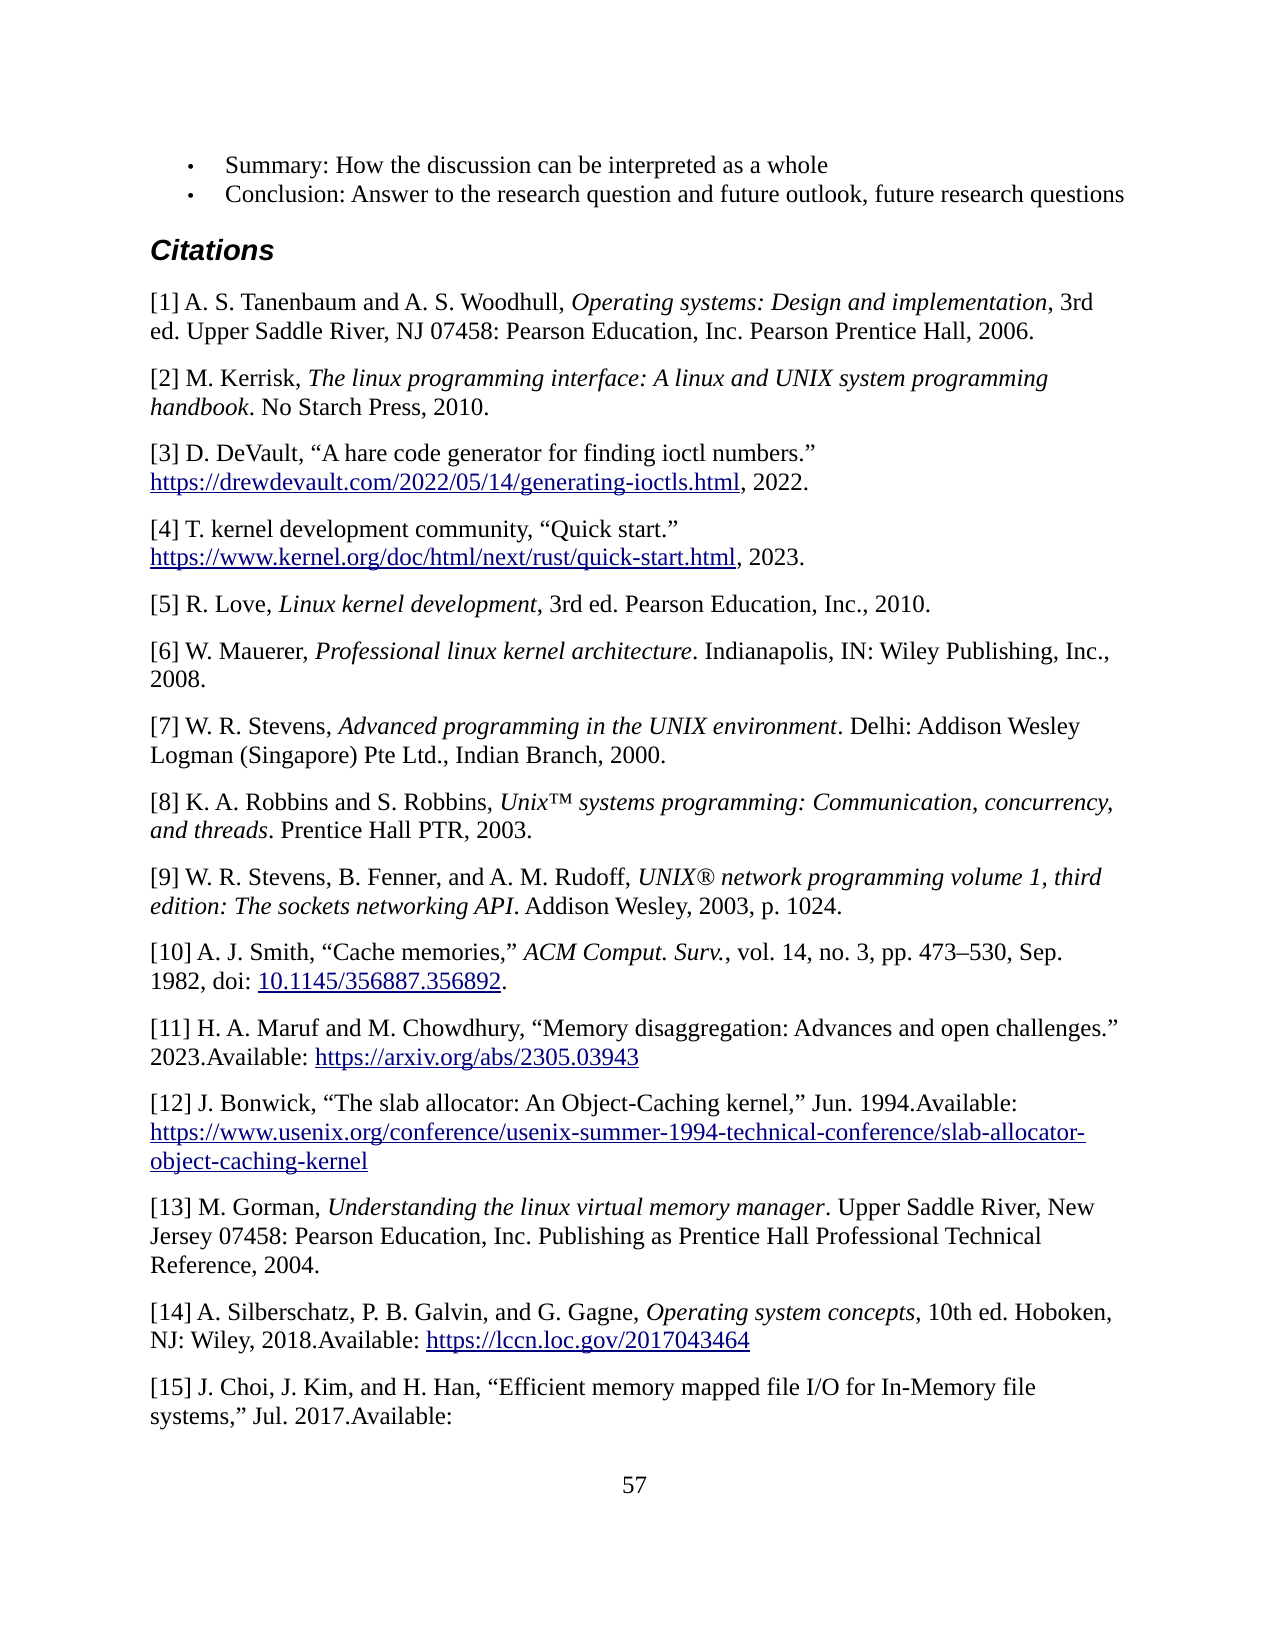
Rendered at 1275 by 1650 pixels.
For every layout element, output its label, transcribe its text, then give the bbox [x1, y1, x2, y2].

text [11] H. A. Maruf and M. Chowdhury, “Memory disaggregation: Advances and open challenges.” 2023.Available: https://arxiv.org/abs/2305.03943 [150, 1013, 1125, 1070]
list Summary: How the discussion can be interpreted as a whole [187, 150, 1125, 179]
list Conclusion: Answer to the research question and future outlook, future research questions [187, 179, 1125, 207]
text [6] W. Mauerer, Professional linux kernel architecture. Indianapolis, IN: Wiley Publishing, Inc., 2008. [150, 636, 1125, 693]
text [7] W. R. Stevens, Advanced programming in the UNIX environment. Delhi: Addison Wesley Logman (Singapore) Pte Ltd., Indian Branch, 2000. [150, 711, 1125, 769]
text [1] A. S. Tanenbaum and A. S. Woodhull, Operating systems: Design and implementation, 3rd ed. Upper Saddle River, NJ 07458: Pearson Education, Inc. Pearson Prentice Hall, 2006. [150, 287, 1125, 345]
text [3] D. DeVault, “A hare code generator for finding ioctl numbers.” https://drewdevault.com/2022/05/14/generating-ioctls.html, 2022. [150, 438, 1125, 496]
text [13] M. Gorman, Understanding the linux virtual memory manager. Upper Saddle River, New Jersey 07458: Pearson Education, Inc. Publishing as Prentice Hall Professional Technical Reference, 2004. [150, 1192, 1125, 1279]
subtitle Citations [150, 232, 1125, 266]
text [14] A. Silberschatz, P. B. Galvin, and G. Gagne, Operating system concepts, 10th ed. Hoboken, NJ: Wiley, 2018.Available: https://lccn.loc.gov/2017043464 [150, 1297, 1125, 1354]
text [4] T. kernel development community, “Quick start.” https://www.kernel.org/doc/html/next/rust/quick-start.html, 2023. [150, 514, 1125, 571]
text [5] R. Love, Linux kernel development, 3rd ed. Pearson Education, Inc., 2010. [150, 589, 1125, 618]
text [15] J. Choi, J. Kim, and H. Han, “Efficient memory mapped file I/O for In-Memory file systems,” Jul. 2017.Available: [150, 1372, 1125, 1429]
text [9] W. R. Stevens, B. Fenner, and A. M. Rudoff, UNIX® network programming volume 1, third edition: The sockets networking API. Addison Wesley, 2003, p. 1024. [150, 862, 1125, 919]
text [10] A. J. Smith, “Cache memories,” ACM Comput. Surv., vol. 14, no. 3, pp. 473–530, Sep. 1982, doi: 10.1145/356887.356892. [150, 937, 1125, 995]
text [8] K. A. Robbins and S. Robbins, Unix™ systems programming: Communication, concurrency, and threads. Prentice Hall PTR, 2003. [150, 787, 1125, 844]
text [2] M. Kerrisk, The linux programming interface: A linux and UNIX system programming handbook. No Starch Press, 2010. [150, 363, 1125, 420]
text [12] J. Bonwick, “The slab allocator: An Object-Caching kernel,” Jun. 1994.Available: https://www.usenix.org/conference/usenix-summer-1994-technical-conference/slab-allocator-object-caching-kernel [150, 1088, 1125, 1174]
